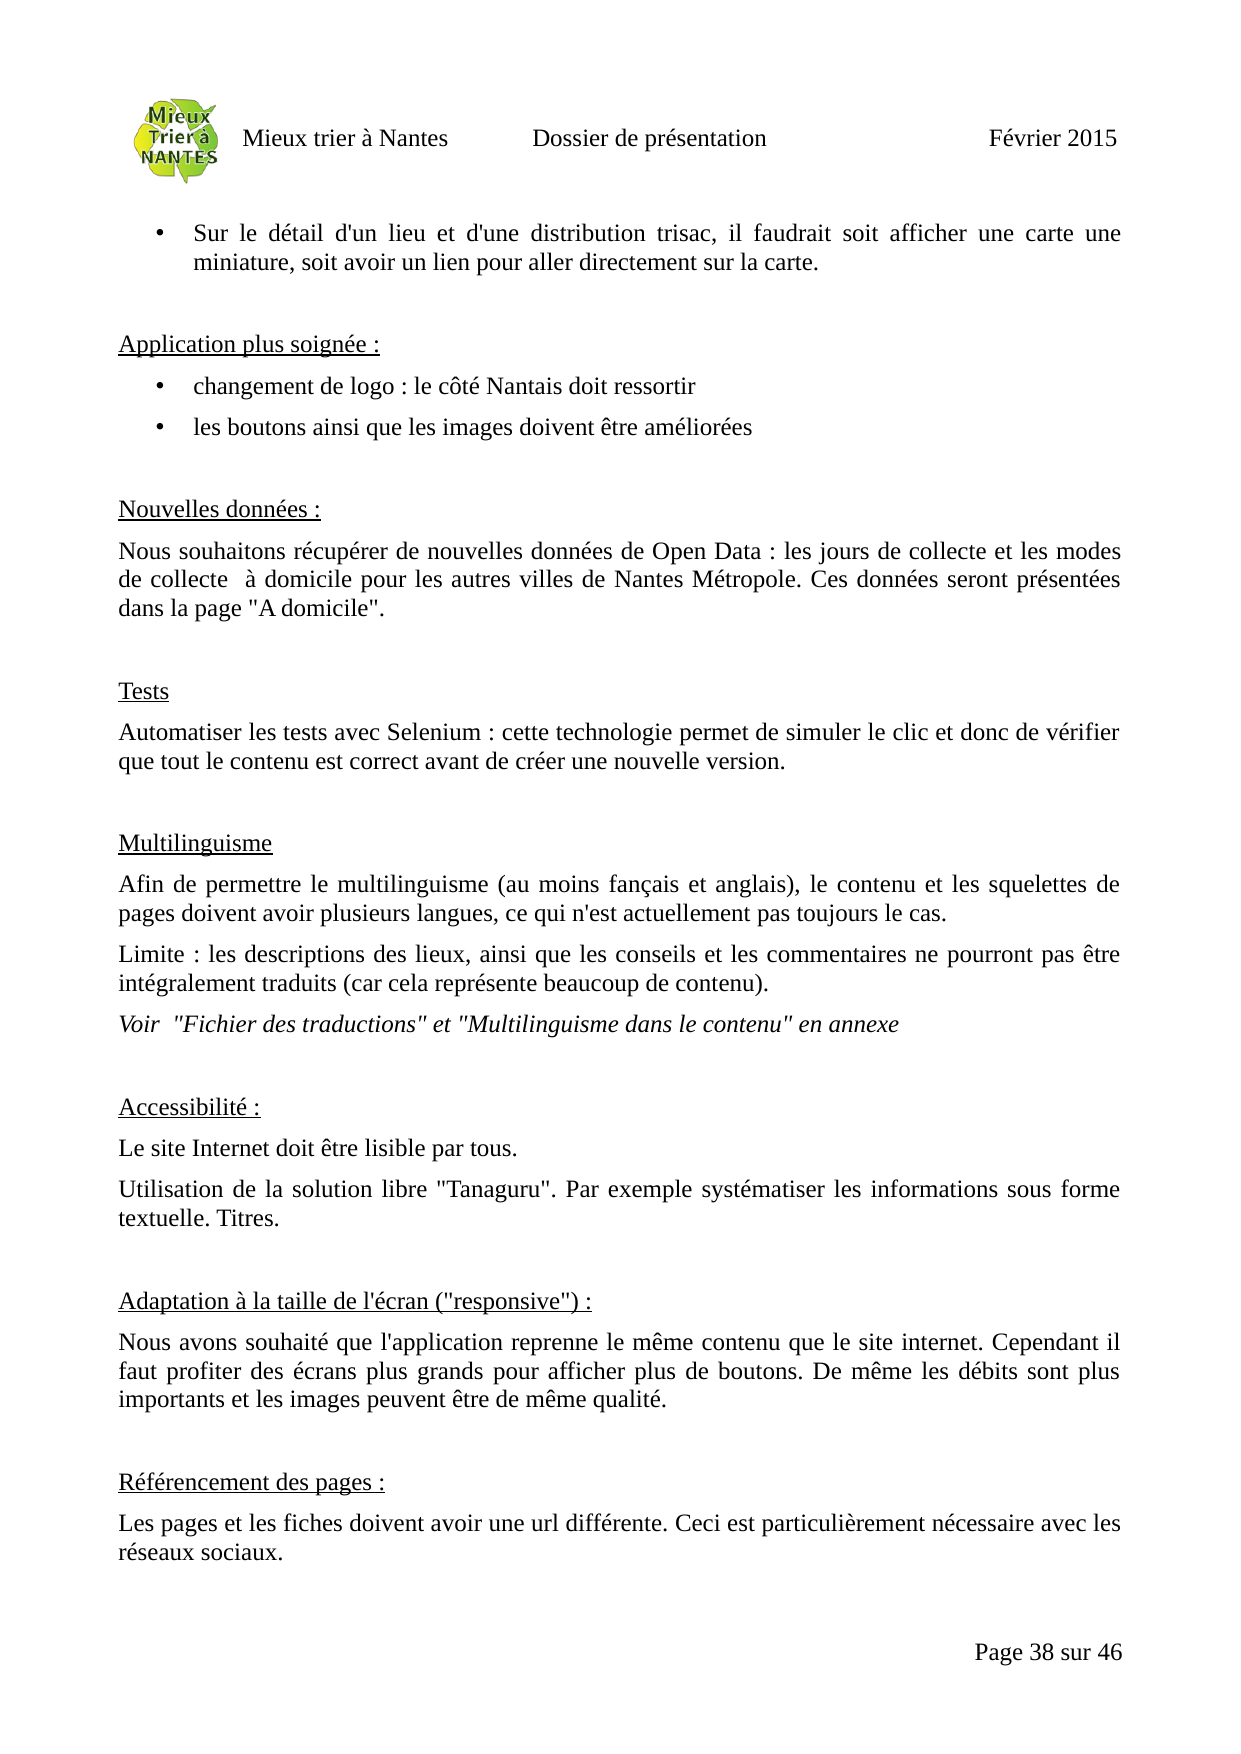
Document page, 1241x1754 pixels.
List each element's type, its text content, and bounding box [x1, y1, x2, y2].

picture [131, 95, 221, 185]
text Application plus soignée : [118, 329, 1122, 358]
text Nouvelles données : [118, 494, 1122, 523]
text Nous avons souhaité que l'application reprenne le même contenu que le site internet. Cependant il faut profiter des écrans plus grands pour afficher plus de boutons. De même les débits sont plus importants et les images peuvent être de même qualité. [118, 1327, 1122, 1413]
list changement de logo : le côté Nantais doit ressortir [156, 371, 1122, 399]
text Adaptation à la taille de l'écran ("responsive") : [118, 1286, 1122, 1314]
text Afin de permettre le multilinguisme (au moins fançais et anglais), le contenu et les squelettes de pages doivent avoir plusieurs langues, ce qui n'est actuellement pas toujours le cas. [118, 869, 1122, 927]
text Nous souhaitons récupérer de nouvelles données de Open Data : les jours de collecte et les modes de collecte à domicile pour les autres villes de Nantes Métropole. Ces données seront présentées dans la page "A domicile". [118, 536, 1122, 622]
list Sur le détail d'un lieu et d'une distribution trisac, il faudrait soit afficher une carte une miniature, soit avoir un lien pour aller directement sur la carte. [156, 218, 1122, 276]
text Automatiser les tests avec Selenium : cette technologie permet de simuler le clic et donc de vérifier que tout le contenu est correct avant de créer une nouvelle version. [118, 717, 1122, 774]
text Référencement des pages : [118, 1467, 1122, 1496]
text Accessibilité : [118, 1092, 1122, 1121]
text Utilisation de la solution libre "Tanaguru". Par exemple systématiser les informations sous forme textuelle. Titres. [118, 1174, 1122, 1232]
text Voir "Fichier des traductions" et "Multilinguisme dans le contenu" en annexe [118, 1009, 1122, 1038]
text Tests [118, 676, 1122, 704]
text Le site Internet doit être lisible par tous. [118, 1133, 1122, 1162]
list les boutons ainsi que les images doivent être améliorées [156, 412, 1122, 441]
text Les pages et les fiches doivent avoir une url différente. Ceci est particulièrement nécessaire avec les réseaux sociaux. [118, 1508, 1122, 1566]
text Multilinguisme [118, 828, 1122, 857]
text Limite : les descriptions des lieux, ainsi que les conseils et les commentaires ne pourront pas être intégralement traduits (car cela représente beaucoup de contenu). [118, 939, 1122, 997]
